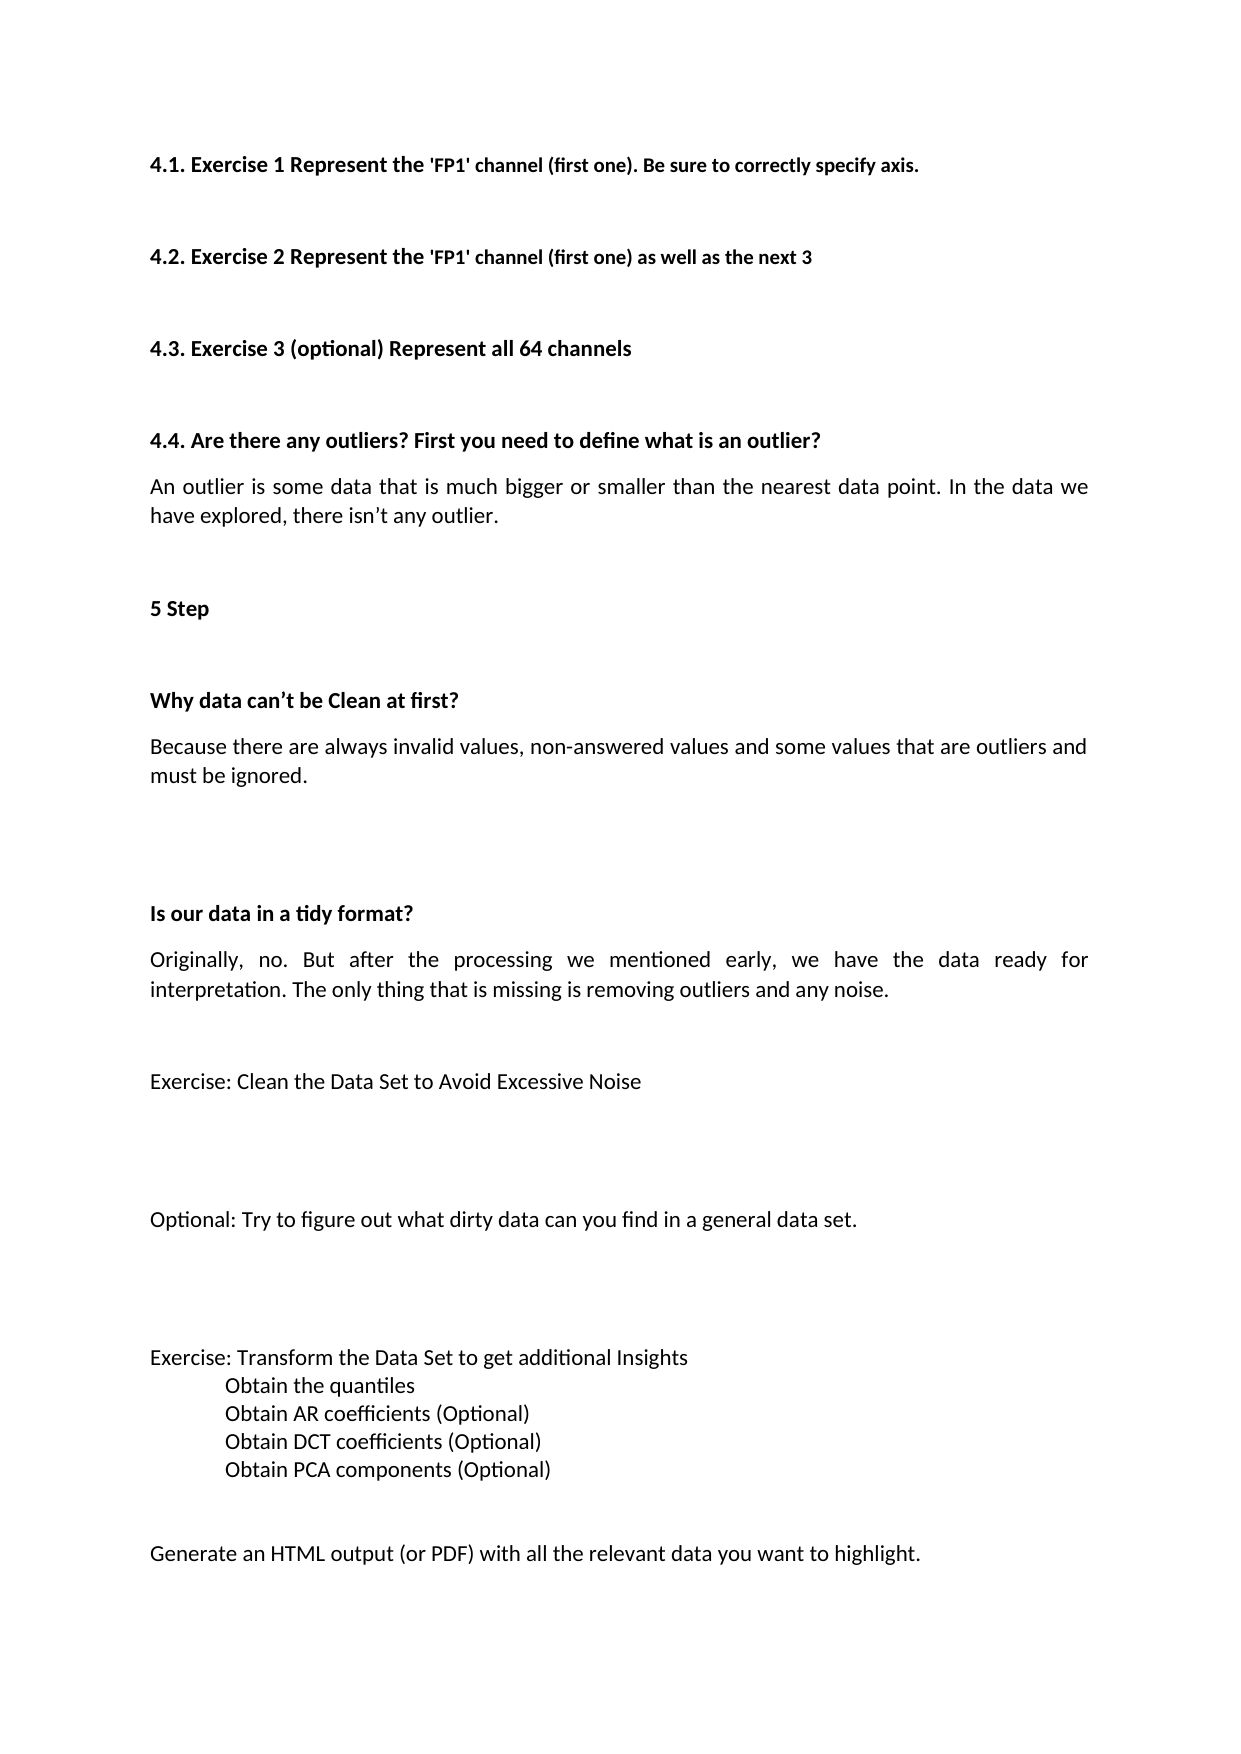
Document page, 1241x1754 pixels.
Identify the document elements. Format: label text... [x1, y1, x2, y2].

text Originally, no. But after the processing we mentioned early, we have the data ready for interpretation. The only thing that is missing is removing outliers and any noise. [150, 945, 1090, 1003]
text Obtain the quantiles [225, 1371, 1090, 1399]
text Obtain AR coefficients (Optional) [225, 1399, 1090, 1427]
text 4.4. Are there any outliers? First you need to define what is an outlier? [150, 426, 1090, 454]
text Is our data in a tidy format? [150, 899, 1090, 927]
text 4.3. Exercise 3 (optional) Represent all 64 channels [150, 334, 1090, 362]
text Exercise: Transform the Data Set to get additional Insights [150, 1343, 1090, 1371]
text Generate an HTML output (or PDF) with all the relevant data you want to highlight. [150, 1539, 1090, 1567]
text Because there are always invalid values, non-answered values and some values that are outliers and must be ignored. [150, 732, 1090, 789]
text 4.1. Exercise 1 Represent the 'FP1' channel (first one). Be sure to correctly specify axis. [150, 150, 1090, 178]
text 5 Step [150, 594, 1090, 622]
text Obtain PCA components (Optional) [225, 1455, 1090, 1483]
text Optional: Try to figure out what dirty data can you find in a general data set. [150, 1205, 1090, 1233]
text Obtain DCT coefficients (Optional) [225, 1427, 1090, 1455]
text An outlier is some data that is much bigger or smaller than the nearest data point. In the data we have explored, there isn’t any outlier. [150, 472, 1090, 530]
text 4.2. Exercise 2 Represent the 'FP1' channel (first one) as well as the next 3 [150, 242, 1090, 270]
text Exercise: Clean the Data Set to Avoid Excessive Noise [150, 1067, 1090, 1095]
text Why data can’t be Clean at first? [150, 686, 1090, 714]
